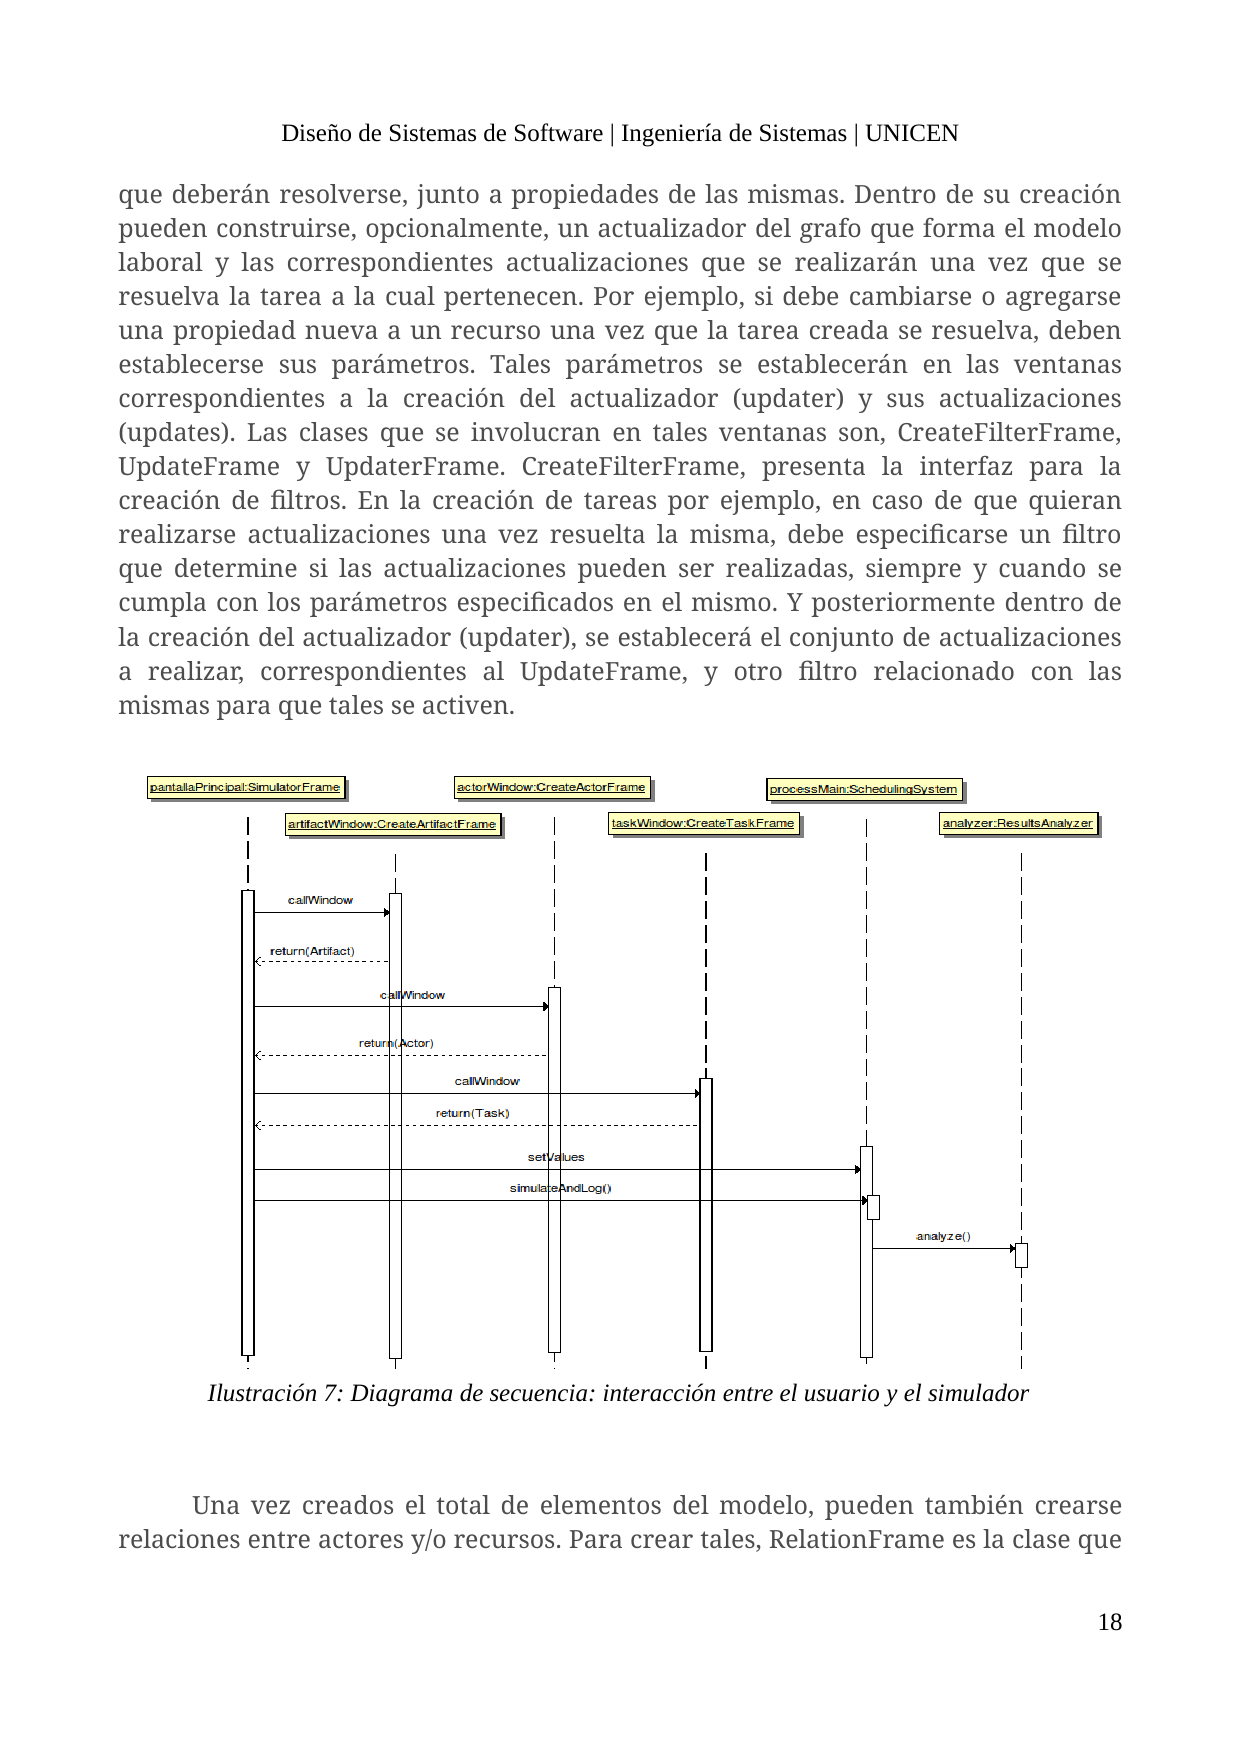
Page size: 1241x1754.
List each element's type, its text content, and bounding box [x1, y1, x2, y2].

text Ilustración 7: Diagrama de secuencia: interacción entre el usuario y el simulador [118, 1378, 1121, 1406]
picture [134, 761, 1117, 1369]
text Una vez creados el total de elementos del modelo, pueden también crearse relaciones entre actores y/o recursos. Para crear tales, RelationFrame es la clase que [118, 1487, 1122, 1556]
text que deberán resolverse, junto a propiedades de las mismas. Dentro de su creación pueden construirse, opcionalmente, un actualizador del grafo que forma el modelo laboral y las correspondientes actualizaciones que se realizarán una vez que se resuelva la tarea a la cual pertenecen. Por ejemplo, si debe cambiarse o agregarse una propiedad nueva a un recurso una vez que la tarea creada se resuelva, deben establecerse sus parámetros. Tales parámetros se establecerán en las ventanas correspondientes a la creación del actualizador (updater) y sus actualizaciones (updates). Las clases que se involucran en tales ventanas son, CreateFilterFrame, UpdateFrame y UpdaterFrame. CreateFilterFrame, presenta la interfaz para la creación de filtros. En la creación de tareas por ejemplo, en caso de que quieran realizarse actualizaciones una vez resuelta la misma, debe especificarse un filtro que determine si las actualizaciones pueden ser realizadas, siempre y cuando se cumpla con los parámetros especificados en el mismo. Y posteriormente dentro de la creación del actualizador (updater), se establecerá el conjunto de actualizaciones a realizar, correspondientes al UpdateFrame, y otro filtro relacionado con las mismas para que tales se activen. [118, 176, 1122, 721]
